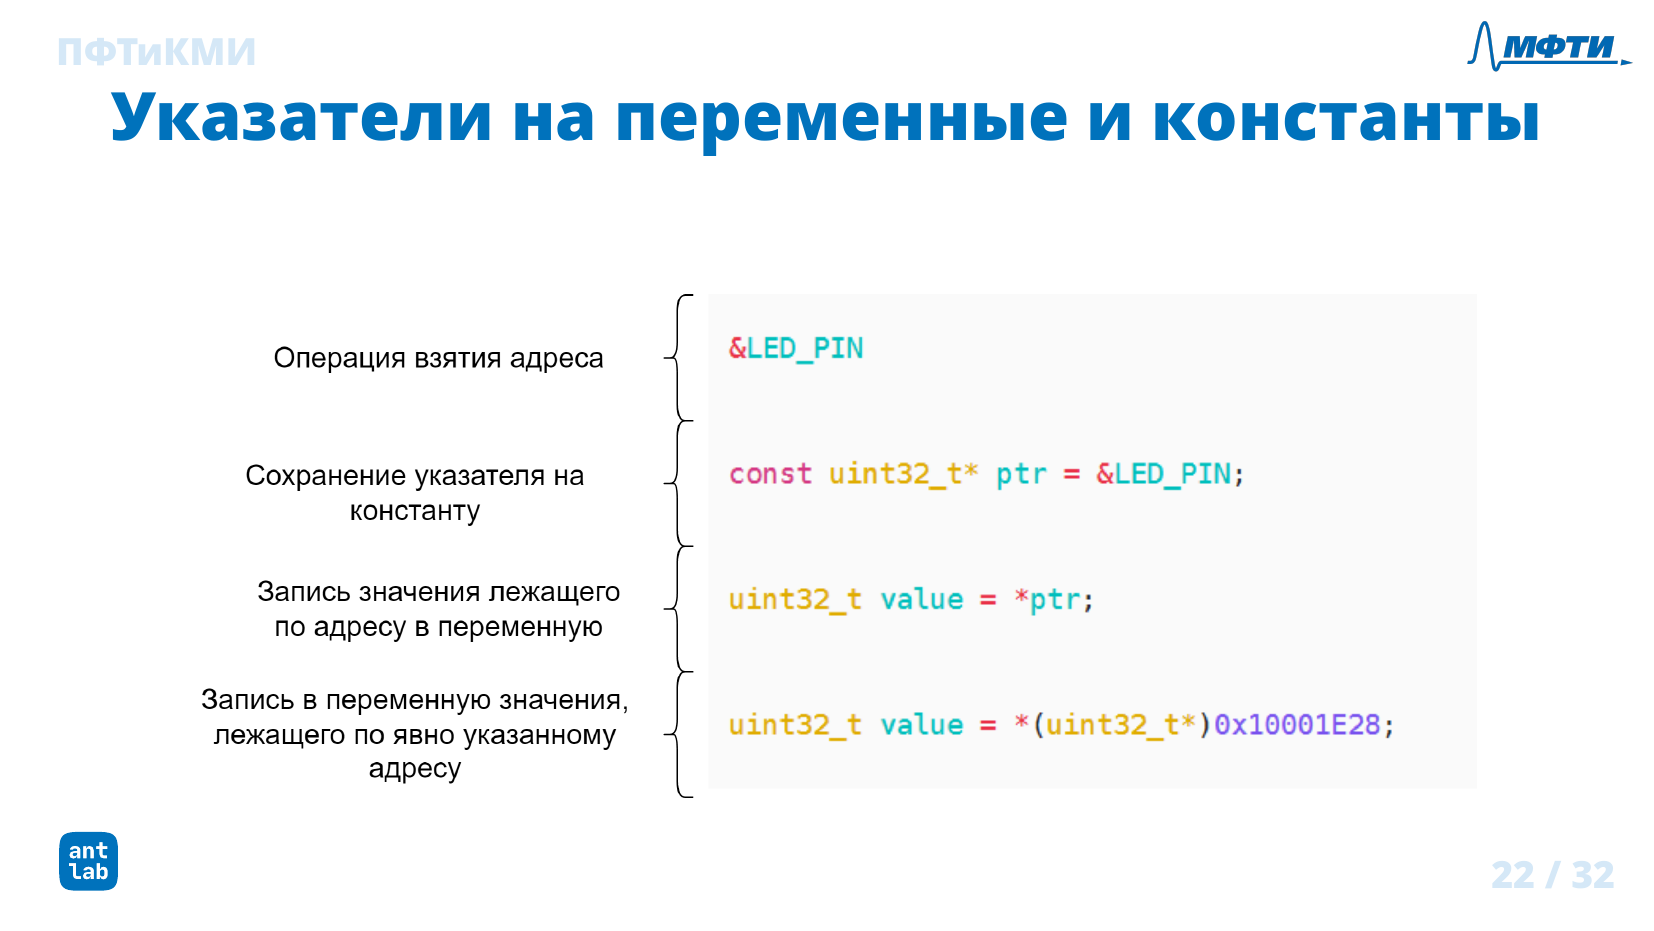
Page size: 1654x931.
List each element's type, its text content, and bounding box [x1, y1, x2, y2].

picture [1446, 0, 1654, 93]
title Указатели на переменные и константы [82, 20, 1571, 209]
picture [177, 294, 1477, 798]
